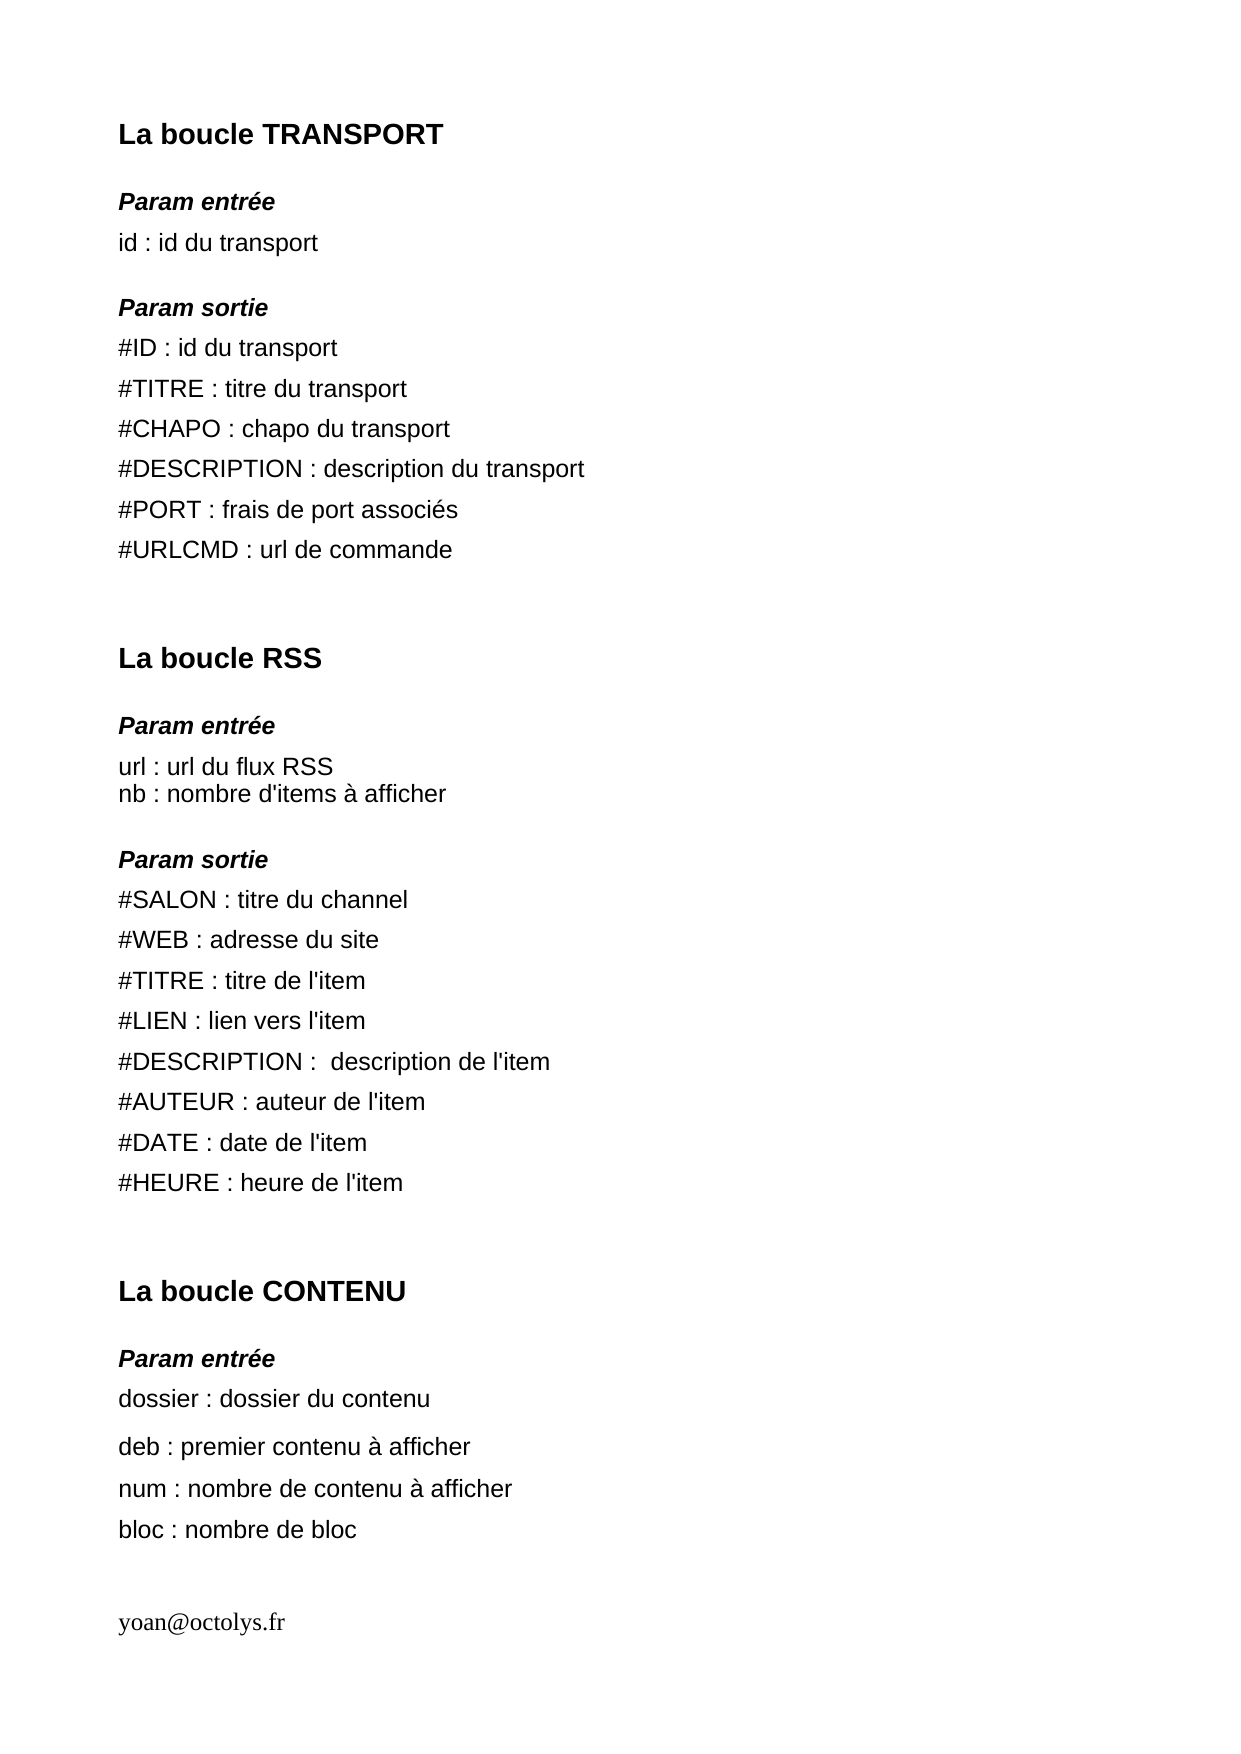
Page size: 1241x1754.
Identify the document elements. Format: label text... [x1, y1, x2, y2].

subtitle Param entrée [118, 188, 1122, 216]
text id : id du transport [118, 228, 1122, 256]
text #PORT : frais de port associés [118, 496, 1122, 524]
text #TITRE : titre de l'item [118, 967, 1122, 994]
subtitle Param entrée [118, 712, 1122, 740]
text #CHAPO : chapo du transport [118, 415, 1122, 443]
subtitle Param entrée [118, 1345, 1122, 1372]
subtitle La boucle TRANSPORT [118, 118, 1122, 151]
subtitle La boucle CONTENU [118, 1274, 1122, 1307]
text #LIEN : lien vers l'item [118, 1007, 1122, 1035]
text #ID : id du transport [118, 334, 1122, 362]
text #WEB : adresse du site [118, 926, 1122, 954]
text dossier : dossier du contenu [118, 1385, 1122, 1413]
text url : url du flux RSS nb : nombre d'items à afficher [118, 752, 1122, 808]
text #DATE : date de l'item [118, 1128, 1122, 1156]
text deb : premier contenu à afficher [118, 1425, 1122, 1463]
text #TITRE : titre du transport [118, 374, 1122, 402]
text #HEURE : heure de l'item [118, 1169, 1122, 1197]
subtitle La boucle RSS [118, 642, 1122, 674]
text #DESCRIPTION : description de l'item [118, 1047, 1122, 1075]
text bloc : nombre de bloc [118, 1516, 1122, 1543]
text #SALON : titre du channel [118, 886, 1122, 914]
subtitle Param sortie [118, 294, 1122, 322]
text num : nombre de contenu à afficher [118, 1475, 1122, 1503]
text #DESCRIPTION : description du transport [118, 455, 1122, 483]
text #URLCMD : url de commande [118, 536, 1122, 564]
text #AUTEUR : auteur de l'item [118, 1088, 1122, 1116]
subtitle Param sortie [118, 846, 1122, 873]
